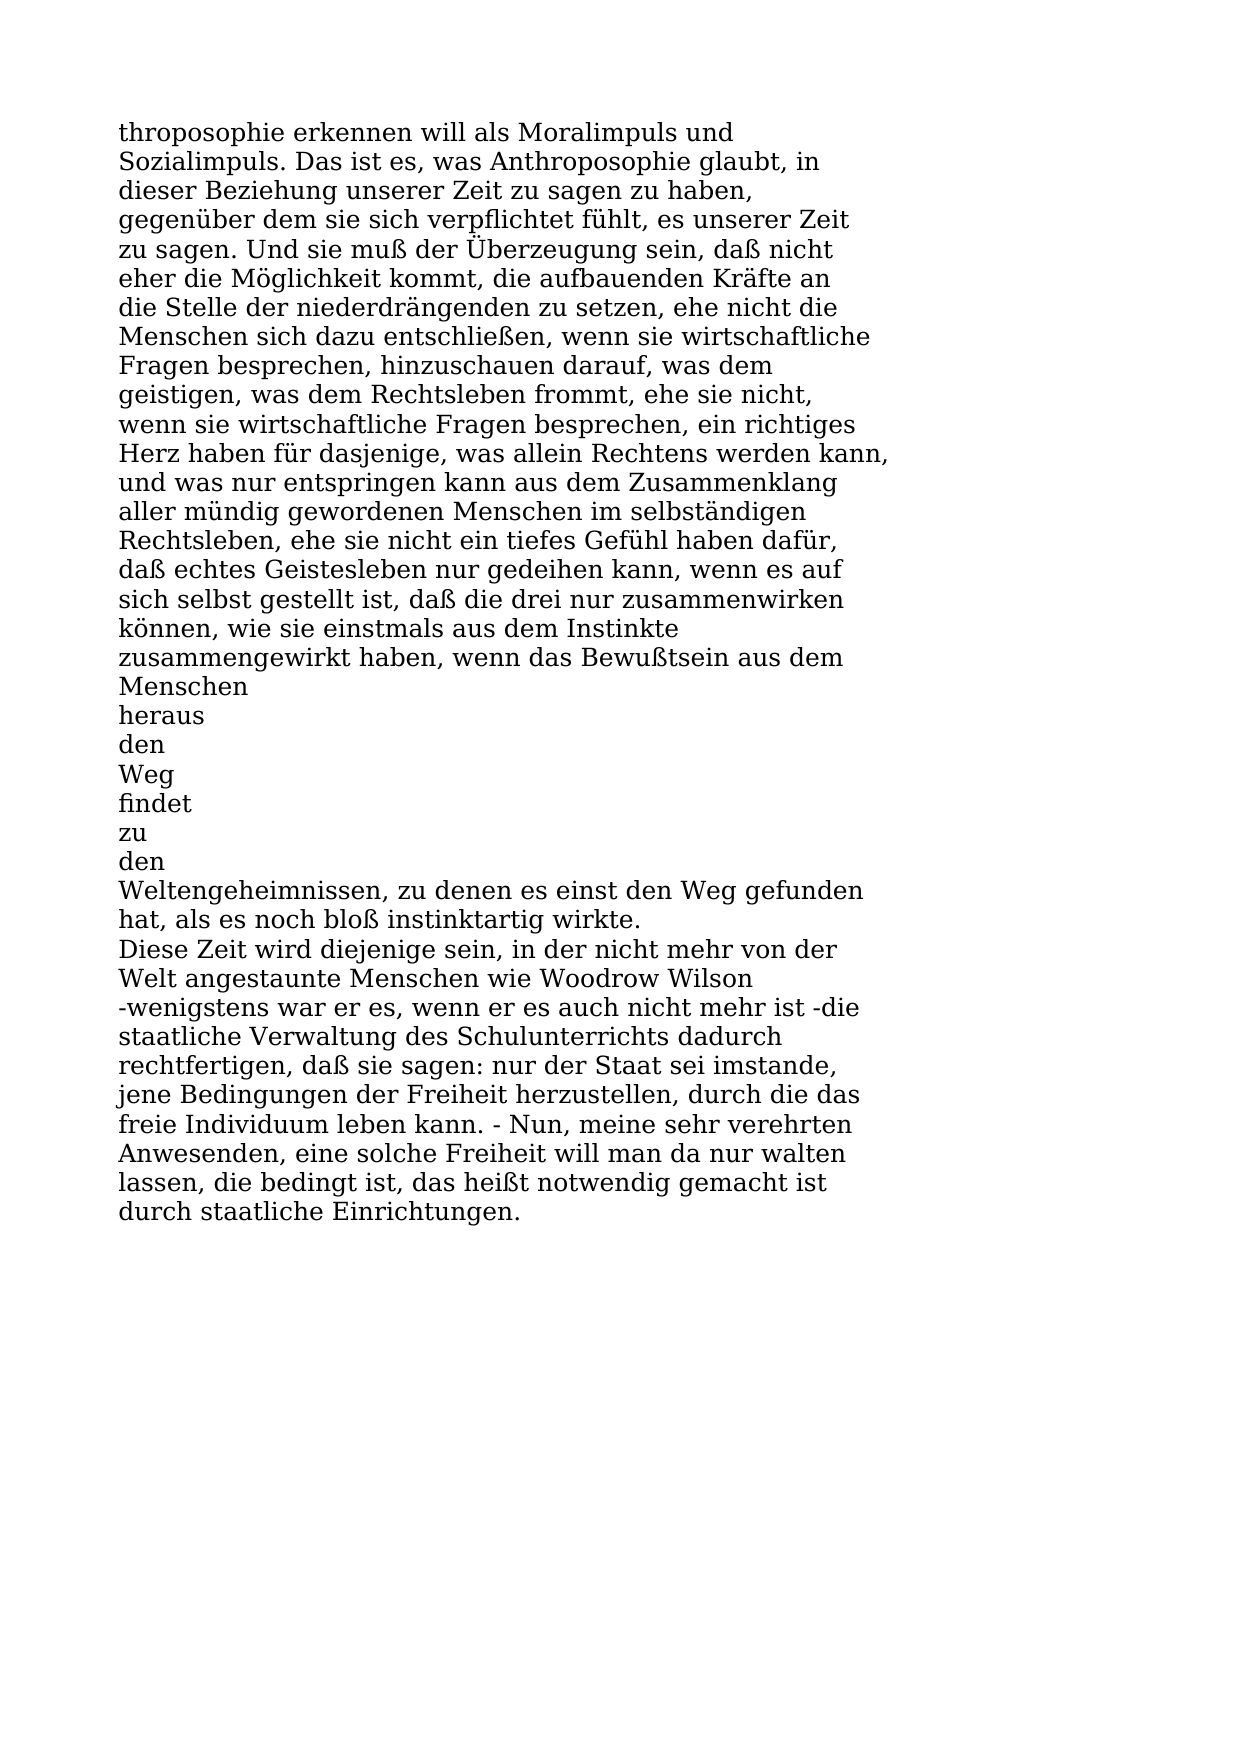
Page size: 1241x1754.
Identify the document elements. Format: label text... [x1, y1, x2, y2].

text lassen, die bedingt ist, das heißt notwendig gemacht ist [118, 1168, 1122, 1197]
text gegenüber dem sie sich verpflichtet fühlt, es unserer Zeit [118, 206, 1122, 235]
text jene Bedingungen der Freiheit herzustellen, durch die das [118, 1081, 1122, 1110]
text den [118, 847, 1122, 876]
text Menschen [118, 672, 1122, 701]
text staatliche Verwaltung des Schulunterrichts dadurch [118, 1022, 1122, 1051]
text den [118, 731, 1122, 760]
text heraus [118, 701, 1122, 731]
text Menschen sich dazu entschließen, wenn sie wirtschaftliche [118, 322, 1122, 351]
text hat, als es noch bloß instinktartig wirkte. [118, 906, 1122, 935]
text sich selbst gestellt ist, daß die drei nur zusammenwirken [118, 585, 1122, 614]
text daß echtes Geistesleben nur gedeihen kann, wenn es auf [118, 556, 1122, 585]
text Herz haben für dasjenige, was allein Rechtens werden kann, [118, 439, 1122, 468]
text können, wie sie einstmals aus dem Instinkte [118, 614, 1122, 643]
text Weg [118, 760, 1122, 789]
text aller mündig gewordenen Menschen im selbständigen [118, 497, 1122, 526]
text eher die Möglichkeit kommt, die aufbauenden Kräfte an [118, 264, 1122, 293]
text zu [118, 818, 1122, 847]
text zu sagen. Und sie muß der Überzeugung sein, daß nicht [118, 235, 1122, 264]
text durch staatliche Einrichtungen. [118, 1197, 1122, 1226]
text Weltengeheimnissen, zu denen es einst den Weg gefunden [118, 876, 1122, 906]
text findet [118, 789, 1122, 818]
text Sozialimpuls. Das ist es, was Anthroposophie glaubt, in [118, 147, 1122, 176]
text Welt angestaunte Menschen wie Woodrow Wilson [118, 964, 1122, 993]
text Diese Zeit wird diejenige sein, in der nicht mehr von der [118, 935, 1122, 964]
text Rechtsleben, ehe sie nicht ein tiefes Gefühl haben dafür, [118, 526, 1122, 556]
text und was nur entspringen kann aus dem Zusammenklang [118, 468, 1122, 497]
text throposophie erkennen will als Moralimpuls und [118, 118, 1122, 147]
text -wenigstens war er es, wenn er es auch nicht mehr ist -die [118, 993, 1122, 1022]
text dieser Beziehung unserer Zeit zu sagen zu haben, [118, 176, 1122, 206]
text freie Individuum leben kann. - Nun, meine sehr verehrten [118, 1110, 1122, 1139]
text die Stelle der niederdrängenden zu setzen, ehe nicht die [118, 293, 1122, 322]
text zusammengewirkt haben, wenn das Bewußtsein aus dem [118, 643, 1122, 672]
text wenn sie wirtschaftliche Fragen besprechen, ein richtiges [118, 410, 1122, 439]
text Fragen besprechen, hinzuschauen darauf, was dem [118, 351, 1122, 381]
text rechtfertigen, daß sie sagen: nur der Staat sei imstande, [118, 1051, 1122, 1081]
text Anwesenden, eine solche Freiheit will man da nur walten [118, 1139, 1122, 1168]
text geistigen, was dem Rechtsleben frommt, ehe sie nicht, [118, 381, 1122, 410]
